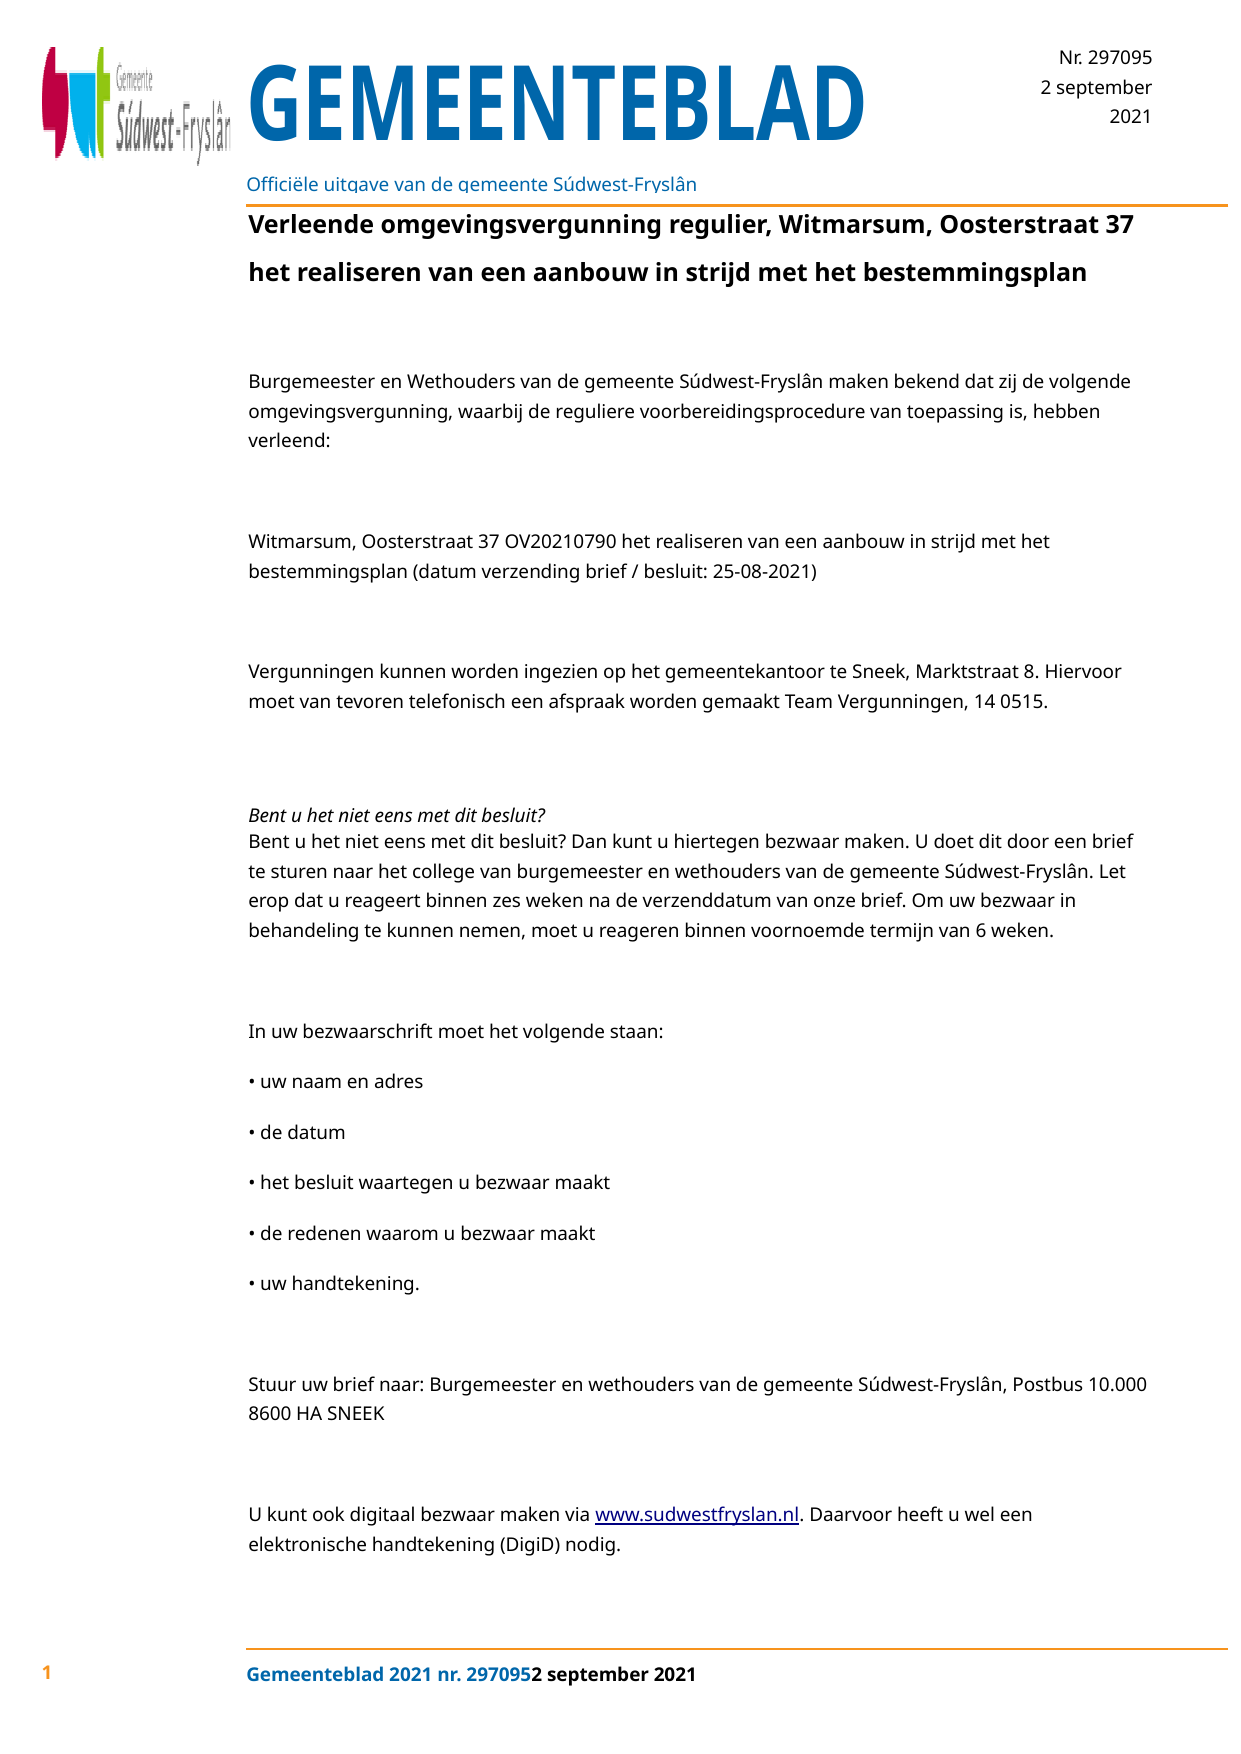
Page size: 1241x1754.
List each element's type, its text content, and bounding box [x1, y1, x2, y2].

text • de redenen waarom u bezwaar maakt [248, 1220, 1152, 1245]
text • uw handtekening. [248, 1270, 1152, 1296]
text Bent u het niet eens met dit besluit? [248, 803, 1152, 828]
picture [41, 47, 231, 172]
text Stuur uw brief naar: Burgemeester en wethouders van de gemeente Súdwest-Fryslân, Postbus 10.000 8600 HA SNEEK [248, 1371, 1152, 1426]
text Verleende omgevingsvergunning regulier, Witmarsum, Oosterstraat 37 het realiseren van een aanbouw in strijd met het bestemmingsplan [248, 207, 1152, 288]
text • het besluit waartegen u bezwaar maakt [248, 1169, 1152, 1195]
text Bent u het niet eens met dit besluit? Dan kunt u hiertegen bezwaar maken. U doet dit door een brief te sturen naar het college van burgemeester en wethouders van de gemeente Súdwest-Fryslân. Let erop dat u reageert binnen zes weken na de verzenddatum van onze brief. Om uw bezwaar in behandeling te kunnen nemen, moet u reageren binnen voornoemde termijn van 6 weken. [248, 828, 1152, 943]
text • de datum [248, 1119, 1152, 1144]
text Witmarsum, Oosterstraat 37 OV20210790 het realiseren van een aanbouw in strijd met het bestemmingsplan (datum verzending brief / besluit: 25-08-2021) [248, 528, 1152, 584]
text In uw bezwaarschrift moet het volgende staan: [248, 1018, 1152, 1044]
text Burgemeester en Wethouders van de gemeente Súdwest-Fryslân maken bekend dat zij de volgende omgevingsvergunning, waarbij de reguliere voorbereidingsprocedure van toepassing is, hebben verleend: [248, 368, 1152, 453]
text U kunt ook digitaal bezwaar maken via www.sudwestfryslan.nl. Daarvoor heeft u wel een elektronische handtekening (DigiD) nodig. [248, 1501, 1152, 1557]
text • uw naam en adres [248, 1068, 1152, 1094]
text Vergunningen kunnen worden ingezien op het gemeentekantoor te Sneek, Marktstraat 8. Hiervoor moet van tevoren telefonisch een afspraak worden gemaakt Team Vergunningen, 14 0515. [248, 659, 1152, 714]
